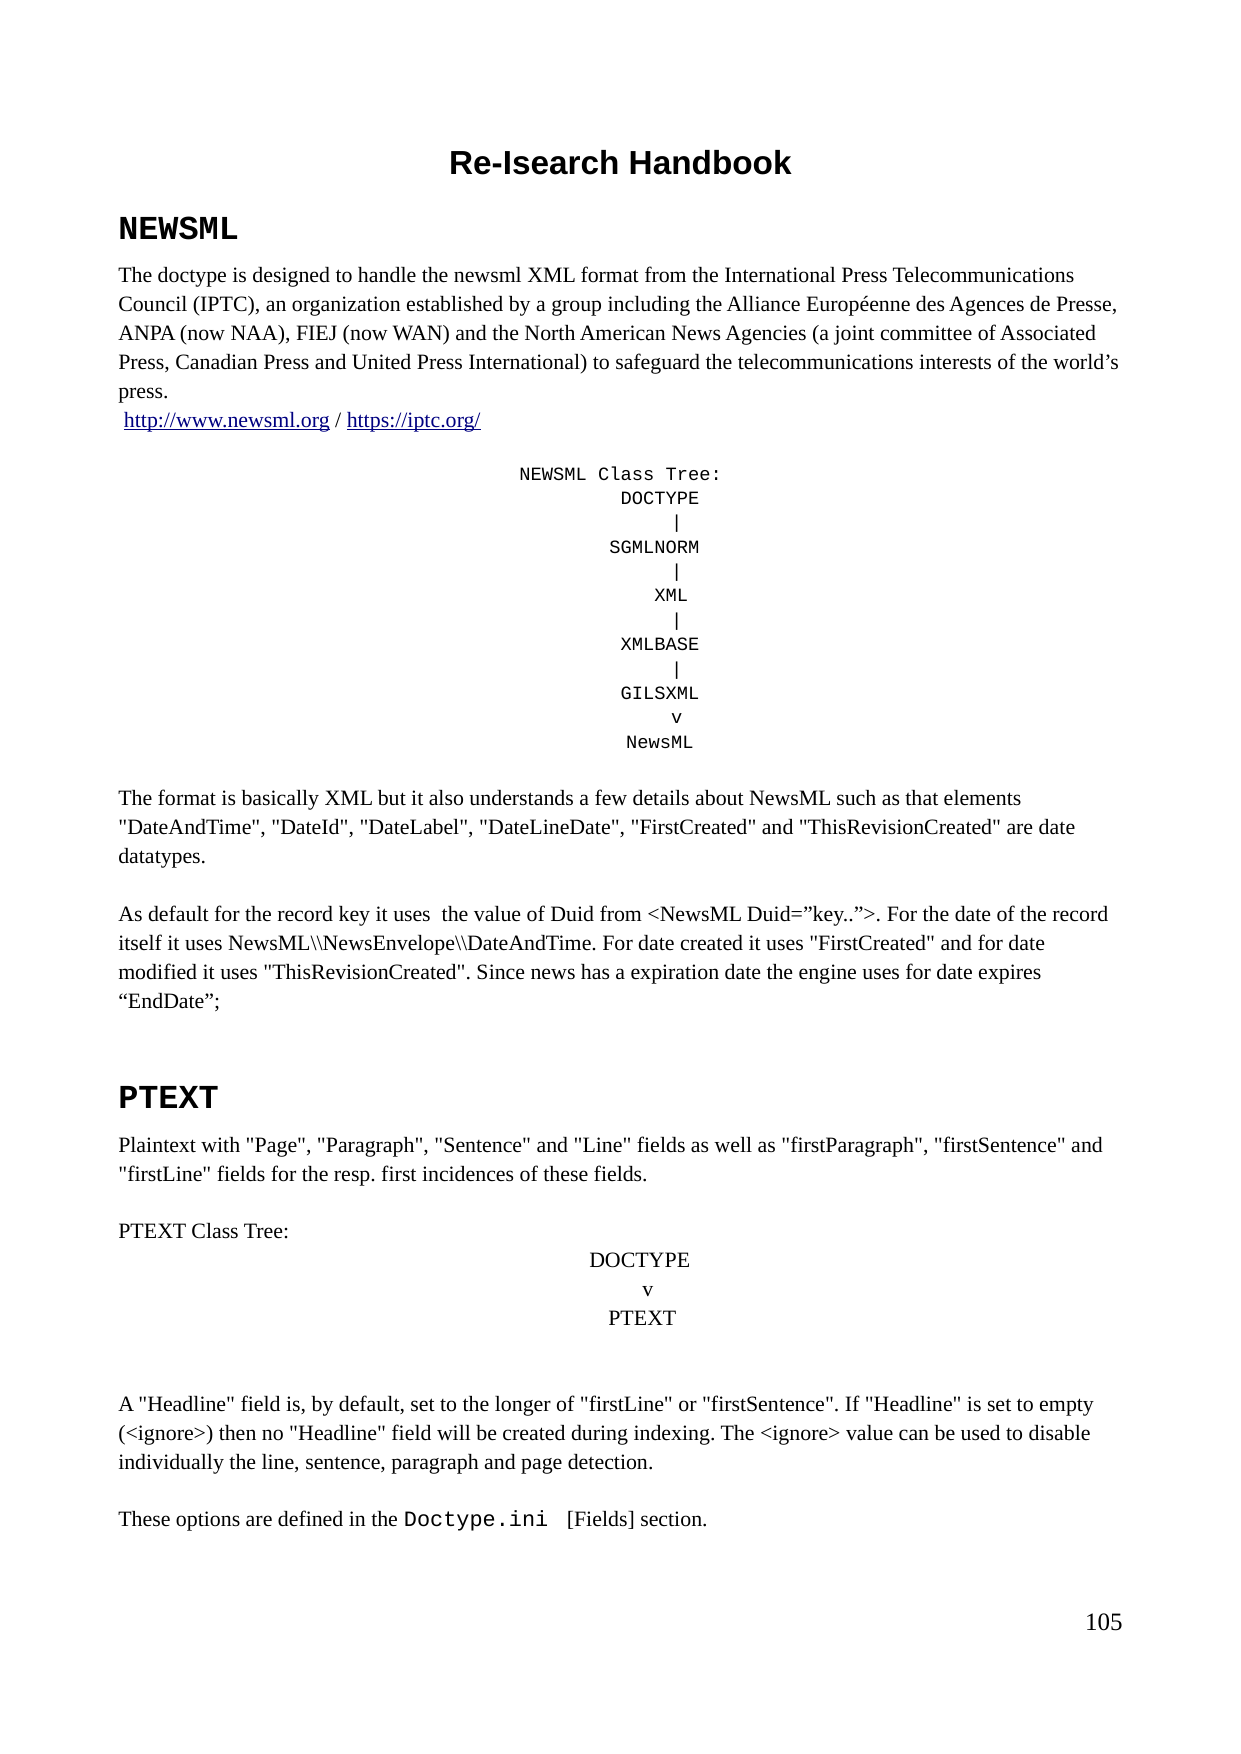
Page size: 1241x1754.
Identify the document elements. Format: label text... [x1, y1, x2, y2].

text XML [118, 586, 1122, 607]
text v [118, 708, 1122, 729]
text The doctype is designed to handle the newsml XML format from the International Press Telecommunications Council (IPTC), an organization established by a group including the Alliance Européenne des Agences de Presse, ANPA (now NAA), FIEJ (now WAN) and the North American News Agencies (a joint committee of Associated Press, Canadian Press and United Press International) to safeguard the telecommunications interests of the world’s press. [118, 262, 1122, 403]
text | [118, 513, 1122, 534]
text GILSXML [118, 684, 1122, 705]
text DOCTYPE [118, 489, 1122, 510]
subtitle PTEXT [118, 1081, 1122, 1119]
text PTEXT [118, 1305, 1122, 1330]
text XMLBASE [118, 635, 1122, 656]
text | [118, 562, 1122, 583]
text SGMLNORM [118, 537, 1122, 559]
text PTEXT Class Tree: [118, 1218, 1122, 1243]
subtitle NEWSML [118, 212, 1122, 249]
text These options are defined in the Doctype.ini [Fields] section. [118, 1506, 1122, 1533]
text | [118, 659, 1122, 681]
text As default for the record key it uses the value of Duid from <NewsML Duid=”key..”>. For the date of the record itself it uses NewsML\\NewsEnvelope\\DateAndTime. For date created it uses "FirstCreated" and for date modified it uses "ThisRevisionCreated". Since news has a expiration date the engine uses for date expires “EndDate”; [118, 901, 1122, 1013]
text NEWSML Class Tree: [118, 464, 1122, 486]
text v [118, 1276, 1122, 1301]
text | [118, 611, 1122, 632]
text DOCTYPE [118, 1247, 1122, 1272]
text NewsML [118, 732, 1122, 754]
text A "Headline" field is, by default, set to the longer of "firstLine" or "firstSentence". If "Headline" is set to empty (<ignore>) then no "Headline" field will be created during indexing. The <ignore> value can be used to disable individually the line, sentence, paragraph and page detection. [118, 1391, 1122, 1474]
text The format is basically XML but it also understands a few details about NewsML such as that elements "DateAndTime", "DateId", "DateLabel", "DateLineDate", "FirstCreated" and "ThisRevisionCreated" are date datatypes. [118, 785, 1122, 868]
text Plaintext with "Page", "Paragraph", "Sentence" and "Line" fields as well as "firstParagraph", "firstSentence" and "firstLine" fields for the resp. first incidences of these fields. [118, 1132, 1122, 1186]
text http://www.newsml.org / https://iptc.org/ [118, 407, 1122, 432]
